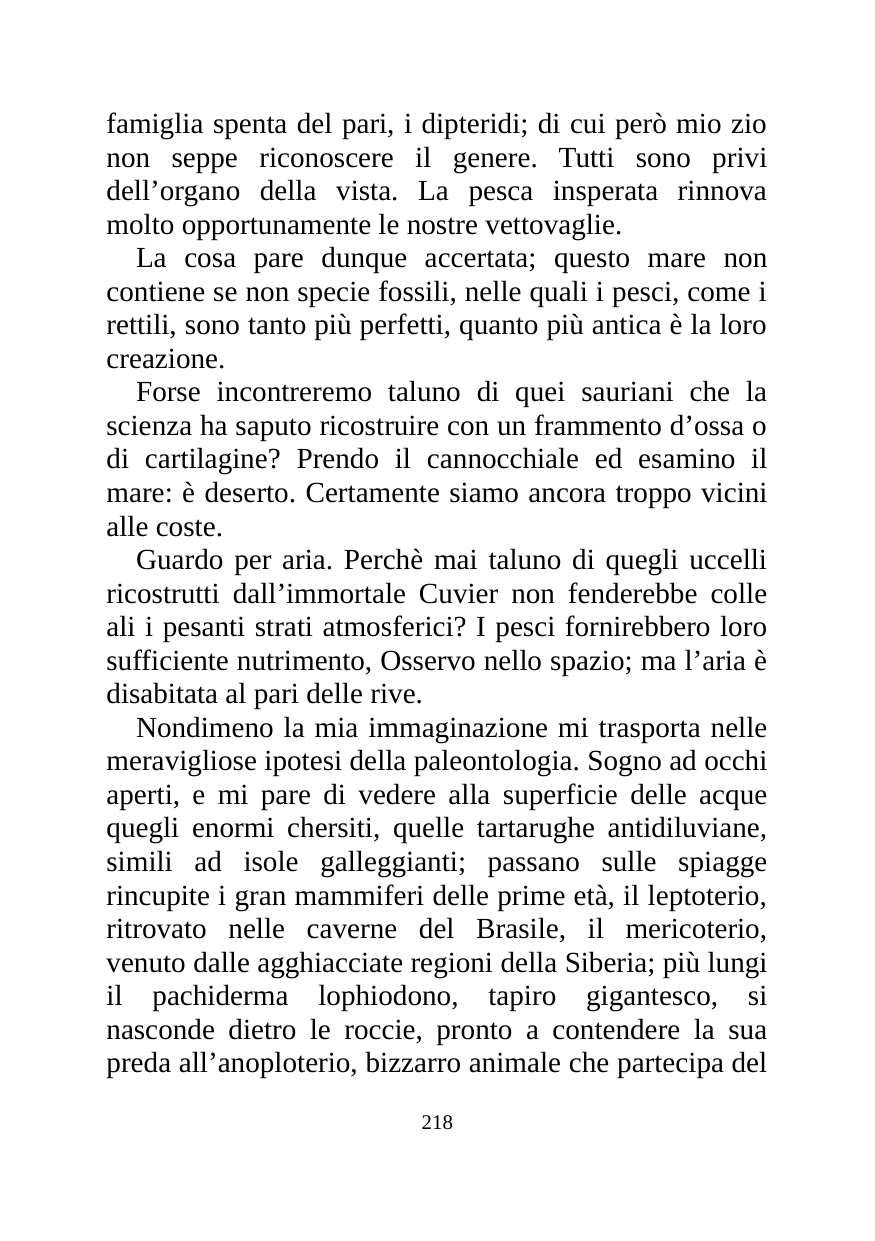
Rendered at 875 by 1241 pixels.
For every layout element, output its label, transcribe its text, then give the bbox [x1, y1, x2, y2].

text Guardo per aria. Perchè mai taluno di quegli uccelli ricostrutti dall’immortale Cuvier non fenderebbe colle ali i pesanti strati atmosferici? I pesci fornirebbero loro sufficiente nutrimento, Osservo nello spazio; ma l’aria è disabitata al pari delle rive. [106, 542, 768, 710]
text famiglia spenta del pari, i dipteridi; di cui però mio zio non seppe riconoscere il genere. Tutti sono privi dell’organo della vista. La pesca insperata rinnova molto opportunamente le nostre vettovaglie. [106, 106, 768, 240]
text Nondimeno la mia immaginazione mi trasporta nelle meravigliose ipotesi della paleontologia. Sogno ad occhi aperti, e mi pare di vedere alla superficie delle acque quegli enormi chersiti, quelle tartarughe antidiluviane, simili ad isole galleggianti; passano sulle spiagge rincupite i gran mammiferi delle prime età, il leptoterio, ritrovato nelle caverne del Brasile, il mericoterio, venuto dalle agghiacciate regioni della Siberia; più lungi il pachiderma lophiodono, tapiro gigantesco, si nasconde dietro le roccie, pronto a contendere la sua preda all’anoploterio, bizzarro animale che partecipa del [106, 710, 768, 1079]
text Forse incontreremo taluno di quei sauriani che la scienza ha saputo ricostruire con un frammento d’ossa o di cartilagine? Prendo il cannocchiale ed esamino il mare: è deserto. Certamente siamo ancora troppo vicini alle coste. [106, 374, 768, 542]
text La cosa pare dunque accertata; questo mare non contiene se non specie fossili, nelle quali i pesci, come i rettili, sono tanto più perfetti, quanto più antica è la loro creazione. [106, 240, 768, 374]
